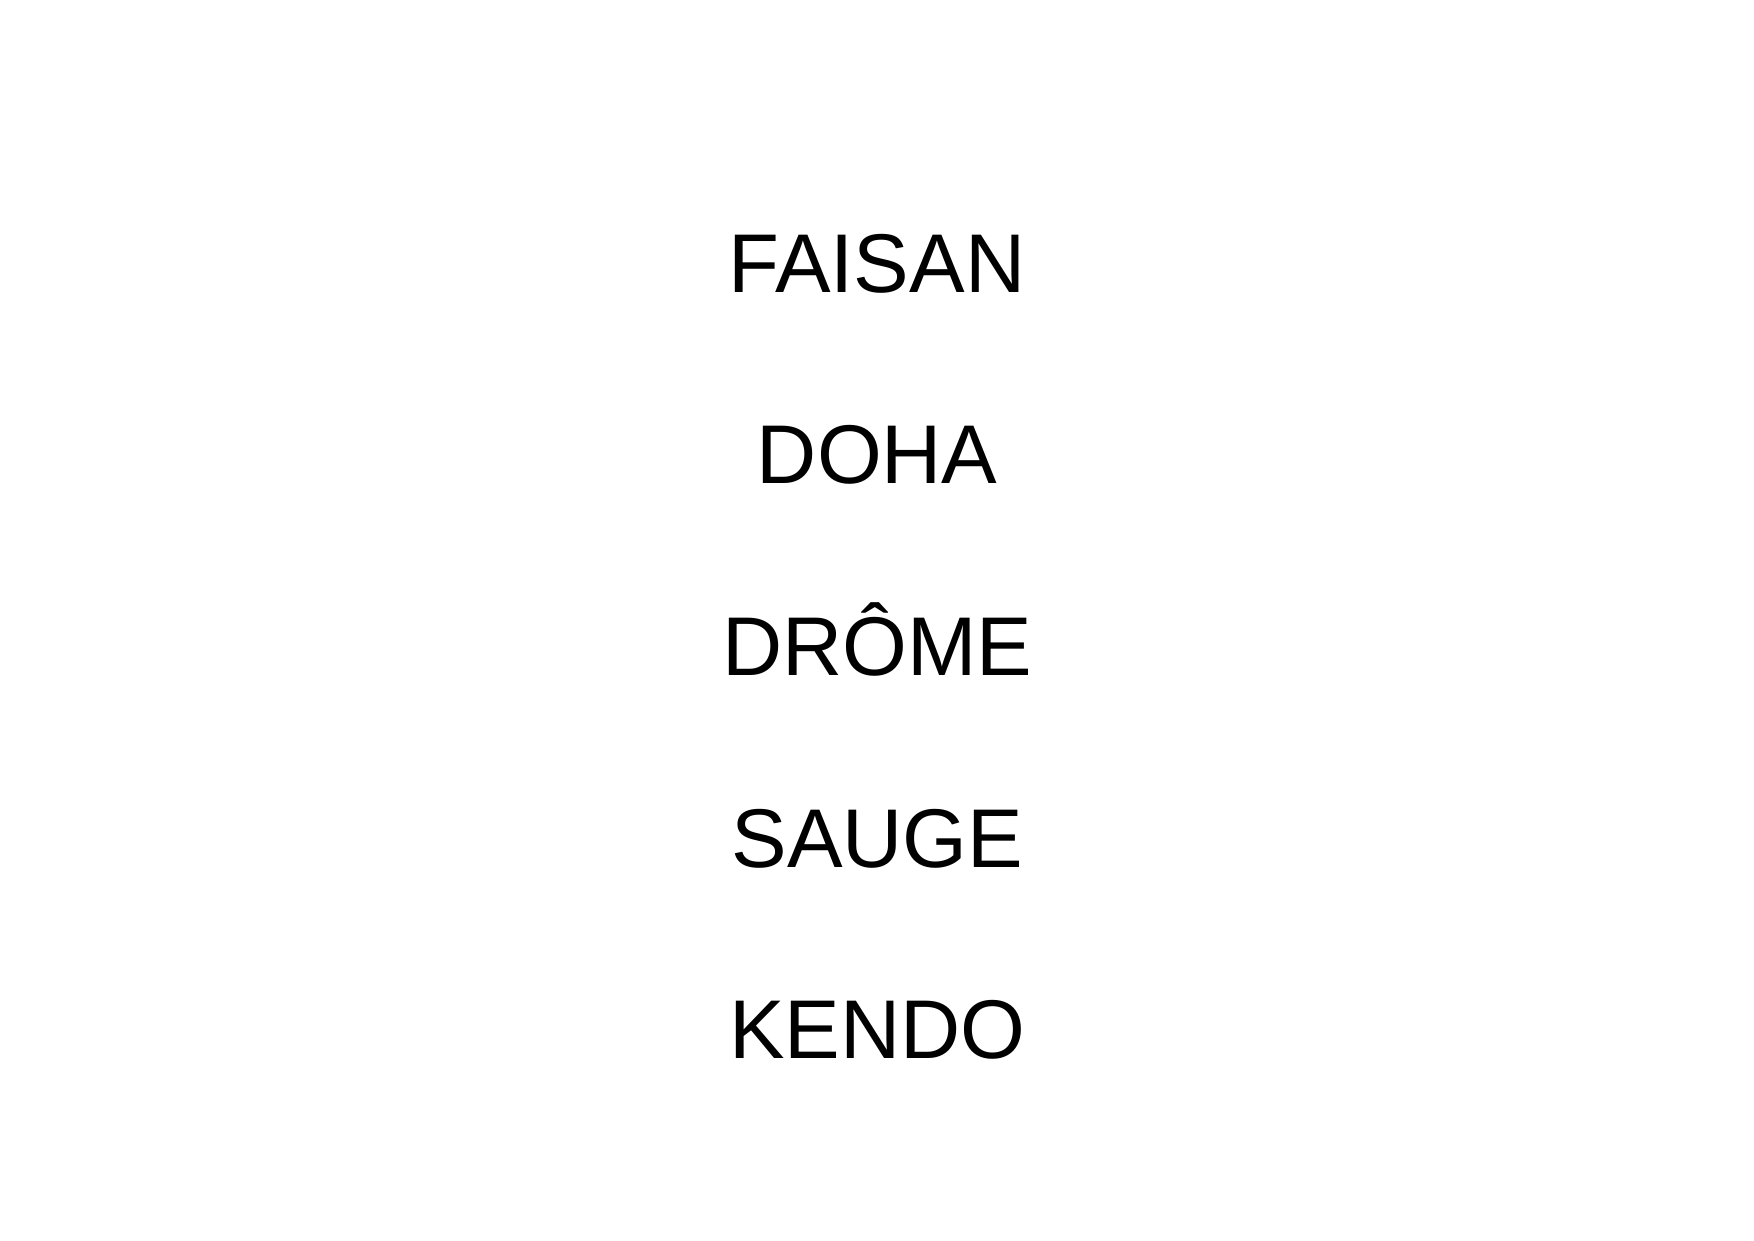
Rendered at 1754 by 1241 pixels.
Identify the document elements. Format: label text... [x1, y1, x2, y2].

text FAISAN [118, 214, 1636, 310]
text DRÔME [118, 597, 1636, 693]
text SAUGE [118, 789, 1636, 885]
text DOHA [118, 406, 1636, 501]
text KENDO [118, 981, 1636, 1076]
